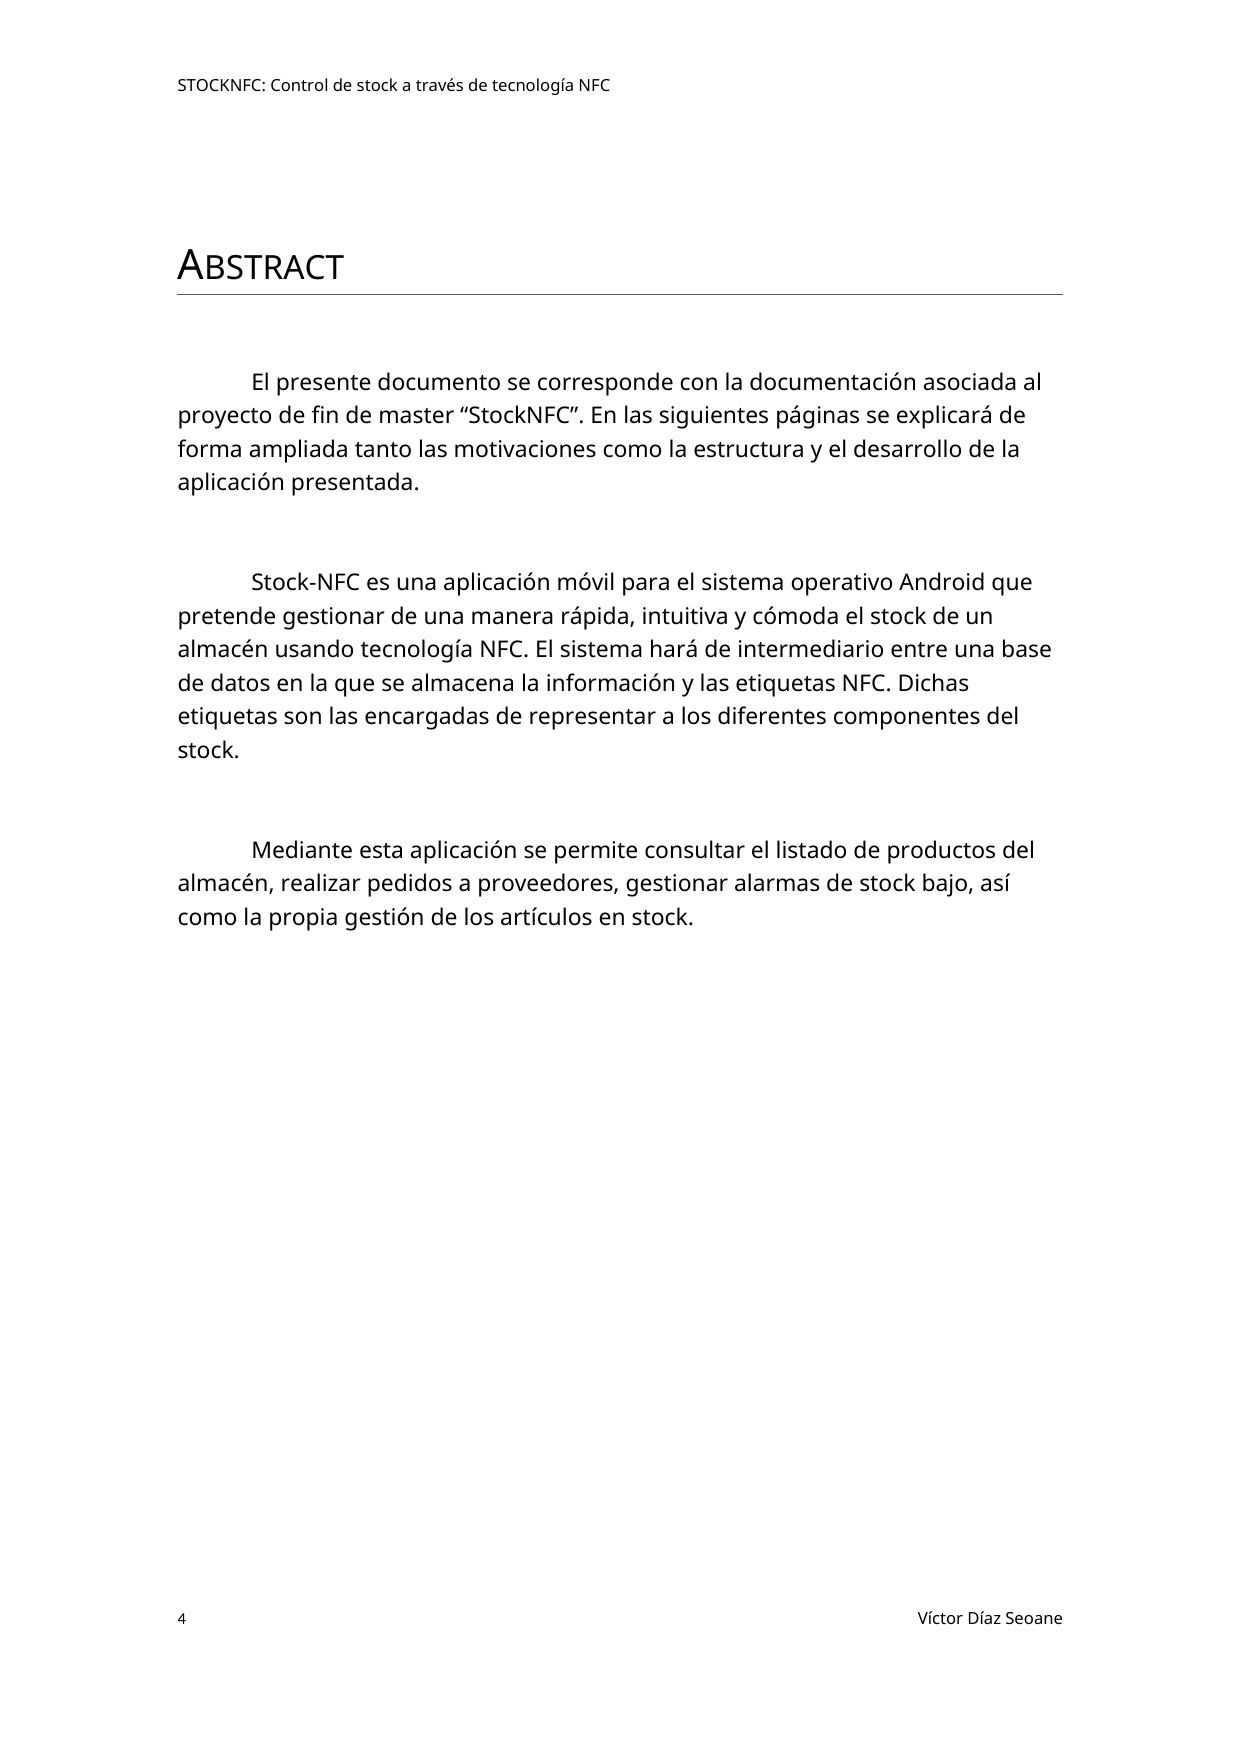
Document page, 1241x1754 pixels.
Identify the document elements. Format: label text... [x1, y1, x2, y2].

subtitle Abstract [177, 235, 1063, 294]
text Stock-NFC es una aplicación móvil para el sistema operativo Android que pretende gestionar de una manera rápida, intuitiva y cómoda el stock de un almacén usando tecnología NFC. El sistema hará de intermediario entre una base de datos en la que se almacena la información y las etiquetas NFC. Dichas etiquetas son las encargadas de representar a los diferentes componentes del stock. [177, 566, 1063, 765]
text Mediante esta aplicación se permite consultar el listado de productos del almacén, realizar pedidos a proveedores, gestionar alarmas de stock bajo, así como la propia gestión de los artículos en stock. [177, 834, 1063, 932]
text El presente documento se corresponde con la documentación asociada al proyecto de fin de master “StockNFC”. En las siguientes páginas se explicará de forma ampliada tanto las motivaciones como la estructura y el desarrollo de la aplicación presentada. [177, 366, 1063, 497]
